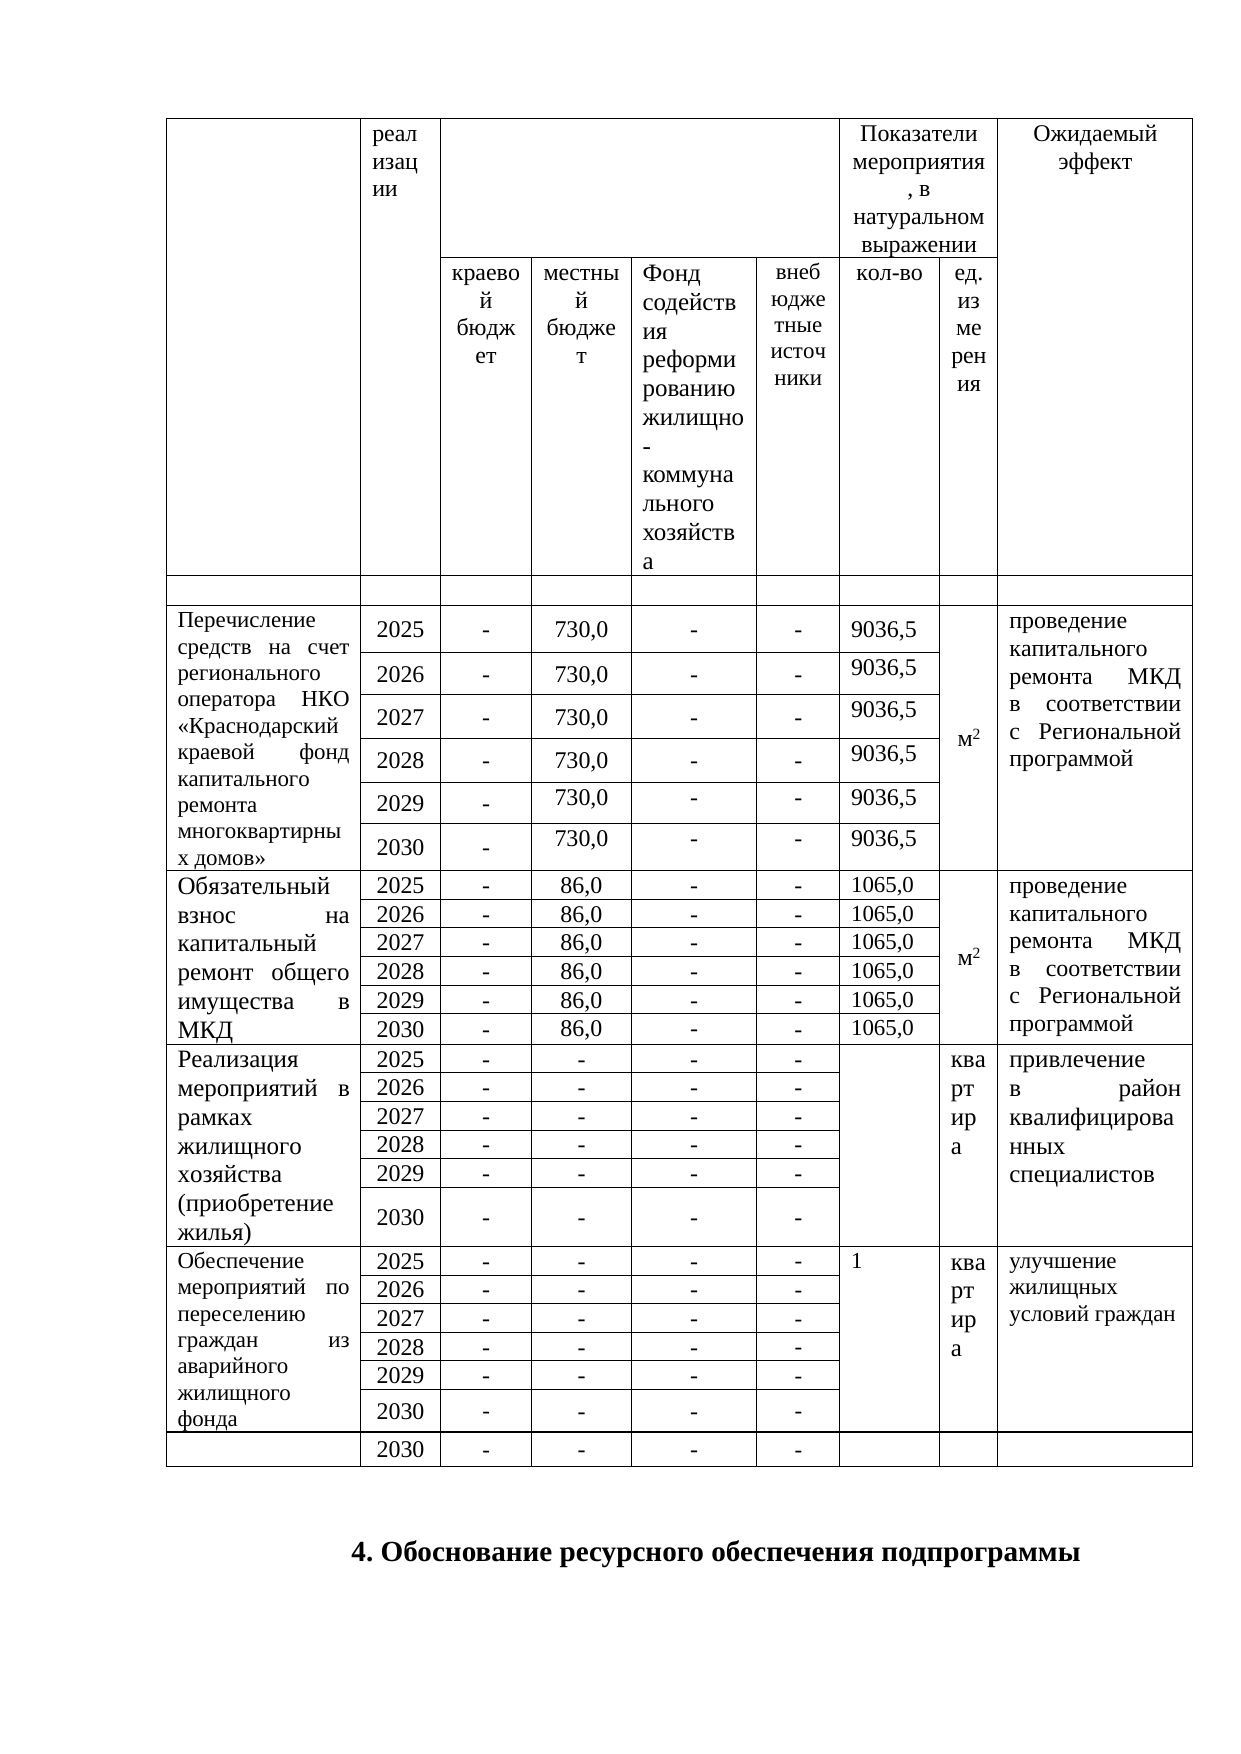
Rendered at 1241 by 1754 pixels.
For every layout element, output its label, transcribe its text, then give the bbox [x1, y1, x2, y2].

table_cell 2030 [361, 1390, 440, 1431]
table_cell [757, 576, 839, 605]
table_cell - [757, 1304, 839, 1332]
table_cell - [441, 1361, 531, 1389]
table_cell внебюджетные источники [757, 258, 839, 574]
table_cell - [757, 1333, 839, 1360]
table_cell - [757, 957, 839, 984]
table_cell Реализация мероприятий в рамках жилищного хозяйства (приобретение жилья) [167, 1045, 360, 1246]
table_cell - [532, 1188, 631, 1246]
table_cell - [757, 900, 839, 927]
table_cell - [532, 1073, 631, 1101]
table_cell - [632, 986, 756, 1013]
table_cell Перечисление средств на счет регионального оператора НКО «Краснодарский краевой фонд капитального ремонта многоквартирных домов» [167, 606, 360, 870]
table_cell - [441, 1247, 531, 1274]
table_cell - [441, 1276, 531, 1303]
table_cell - [632, 1247, 756, 1274]
table_cell - [441, 1390, 531, 1431]
table_cell - [632, 606, 756, 652]
table_cell - [532, 1361, 631, 1389]
table_cell 2025 [361, 606, 440, 652]
table_cell - [532, 1102, 631, 1129]
table_cell 2025 [361, 1247, 440, 1274]
table_cell [532, 576, 631, 605]
table_cell - [757, 1361, 839, 1389]
table_cell - [632, 928, 756, 956]
table_cell 1065,0 [840, 957, 939, 984]
table_cell - [441, 653, 531, 694]
table_cell м2 [940, 606, 997, 870]
table_cell 1065,0 [840, 928, 939, 956]
table_cell - [532, 1333, 631, 1360]
table_cell 2030 [361, 1188, 440, 1246]
table_cell - [441, 1014, 531, 1043]
table_cell - [632, 739, 756, 782]
table_cell 1065,0 [840, 1014, 939, 1043]
table_cell 2029 [361, 986, 440, 1013]
table_cell 2029 [361, 1159, 440, 1187]
table_cell 730,0 [532, 824, 631, 870]
table_cell - [441, 606, 531, 652]
table_cell - [532, 1276, 631, 1303]
table_cell - [757, 928, 839, 956]
table_cell Показатели мероприятия, в натуральном выражении [840, 119, 997, 257]
table_cell - [632, 1159, 756, 1187]
table_cell 2026 [361, 900, 440, 927]
table_cell - [441, 1159, 531, 1187]
table_cell 2028 [361, 1131, 440, 1158]
table_cell - [532, 1433, 631, 1466]
table_cell Фонд содействия реформированию жилищно-коммунального хозяйства [632, 258, 756, 574]
table_cell 730,0 [532, 783, 631, 823]
table_cell 730,0 [532, 653, 631, 694]
table_cell - [757, 1045, 839, 1072]
table_cell 2028 [361, 1333, 440, 1360]
table_cell - [441, 1045, 531, 1072]
table_cell 2027 [361, 928, 440, 956]
table_cell 2028 [361, 739, 440, 782]
table_cell - [441, 957, 531, 984]
table_cell - [441, 1073, 531, 1101]
table_cell [632, 576, 756, 605]
table_cell 9036,5 [840, 606, 939, 652]
table_cell - [532, 1247, 631, 1274]
table_cell - [632, 1333, 756, 1360]
table_cell - [632, 1433, 756, 1466]
table_header [167, 119, 360, 574]
table_cell 9036,5 [840, 695, 939, 738]
table_cell - [441, 1433, 531, 1466]
table_cell улучшение жилищных условий граждан [998, 1247, 1192, 1431]
table_cell [167, 1433, 360, 1466]
table_cell 86,0 [532, 986, 631, 1013]
table_cell Обеспечение мероприятий по переселению граждан из аварийного жилищного фонда [167, 1247, 360, 1431]
table_cell - [441, 1304, 531, 1332]
table_cell - [632, 1045, 756, 1072]
table_cell 2026 [361, 653, 440, 694]
table_cell 730,0 [532, 606, 631, 652]
table_cell - [632, 1131, 756, 1158]
table_cell - [441, 1188, 531, 1246]
table_cell 86,0 [532, 1014, 631, 1043]
table_cell - [441, 1131, 531, 1158]
table_cell 2027 [361, 695, 440, 738]
table_cell краевой бюджет [441, 258, 531, 574]
table_cell квартира [940, 1045, 997, 1246]
table_cell 730,0 [532, 695, 631, 738]
table_cell [940, 1433, 997, 1466]
table_cell 86,0 [532, 871, 631, 899]
table_cell кол-во [840, 258, 939, 574]
table_cell 1065,0 [840, 871, 939, 899]
table_cell - [757, 986, 839, 1013]
table_cell - [441, 783, 531, 823]
table_cell Ожидаемый эффект [998, 119, 1192, 574]
table_cell 9036,5 [840, 783, 939, 823]
table_cell - [757, 1276, 839, 1303]
table_cell - [441, 1102, 531, 1129]
table_cell 86,0 [532, 928, 631, 956]
table_cell - [632, 1361, 756, 1389]
table_cell 86,0 [532, 900, 631, 927]
table_cell - [632, 783, 756, 823]
table_cell [167, 576, 360, 605]
table_cell - [757, 1390, 839, 1431]
table_cell 2029 [361, 1361, 440, 1389]
table_cell 9036,5 [840, 824, 939, 870]
table_cell [940, 576, 997, 605]
table_cell проведение капитального ремонта МКД в соответствии с Региональной программой [998, 871, 1192, 1043]
table_cell - [757, 1014, 839, 1043]
table_cell - [632, 653, 756, 694]
table_cell 2027 [361, 1304, 440, 1332]
table_cell - [632, 1102, 756, 1129]
table_cell - [532, 1304, 631, 1332]
table_cell - [441, 739, 531, 782]
table_cell ед. измерения [940, 258, 997, 574]
table_cell 2025 [361, 1045, 440, 1072]
table_cell - [632, 824, 756, 870]
table_cell - [757, 653, 839, 694]
table_cell - [632, 1304, 756, 1332]
table_cell - [532, 1045, 631, 1072]
table_cell [361, 576, 440, 605]
table_cell - [441, 986, 531, 1013]
table_cell - [632, 900, 756, 927]
table_cell 2030 [361, 1014, 440, 1043]
table_header [441, 119, 839, 257]
table_cell - [757, 871, 839, 899]
table_cell 730,0 [532, 739, 631, 782]
table_cell 2029 [361, 783, 440, 823]
table_cell привлечение в район квалифицированных специалистов [998, 1045, 1192, 1246]
table_cell - [757, 606, 839, 652]
table_cell - [757, 824, 839, 870]
table_cell 2030 [361, 1433, 440, 1466]
table_cell 2025 [361, 871, 440, 899]
table_cell - [632, 1276, 756, 1303]
table_cell - [441, 928, 531, 956]
table_cell - [757, 1159, 839, 1187]
table_cell проведение капитального ремонта МКД в соответствии с Региональной программой [998, 606, 1192, 870]
table_cell [998, 1433, 1192, 1466]
table_cell - [757, 1073, 839, 1101]
table_cell - [757, 1188, 839, 1246]
table_cell [998, 576, 1192, 605]
table_cell [840, 1045, 939, 1246]
table_cell местный бюджет [532, 258, 631, 574]
table_cell - [757, 1102, 839, 1129]
table_cell 1065,0 [840, 900, 939, 927]
table_header реализации [361, 119, 440, 574]
table_cell [441, 576, 531, 605]
table_cell - [757, 1131, 839, 1158]
table_cell 1065,0 [840, 986, 939, 1013]
table_cell [840, 576, 939, 605]
table_cell - [757, 695, 839, 738]
table_cell - [441, 871, 531, 899]
table_cell 9036,5 [840, 653, 939, 694]
table_cell - [532, 1159, 631, 1187]
table_cell 2027 [361, 1102, 440, 1129]
table_cell - [441, 824, 531, 870]
table_cell 2028 [361, 957, 440, 984]
table_cell 9036,5 [840, 739, 939, 782]
table_cell - [632, 695, 756, 738]
table_cell - [632, 1188, 756, 1246]
table_cell - [757, 1433, 839, 1466]
table_cell квартира [940, 1247, 997, 1431]
table_cell 2026 [361, 1073, 440, 1101]
table_cell - [441, 695, 531, 738]
table_cell - [441, 900, 531, 927]
table_cell 2026 [361, 1276, 440, 1303]
table_cell 86,0 [532, 957, 631, 984]
table_cell [840, 1433, 939, 1466]
table_cell - [632, 957, 756, 984]
table_cell - [632, 871, 756, 899]
table_cell Обязательный взнос на капитальный ремонт общего имущества в МКД [167, 871, 360, 1043]
table_cell 1 [840, 1247, 939, 1431]
table_cell м2 [940, 871, 997, 1043]
table_cell - [757, 1247, 839, 1274]
subtitle 4. Обоснование ресурсного обеспечения подпрограммы [177, 1534, 1240, 1568]
table_cell - [632, 1014, 756, 1043]
table_cell 2030 [361, 824, 440, 870]
table_cell - [632, 1390, 756, 1431]
table_cell - [757, 739, 839, 782]
table_cell - [441, 1333, 531, 1360]
table_cell - [757, 783, 839, 823]
table_cell - [532, 1131, 631, 1158]
table_cell - [632, 1073, 756, 1101]
table_cell - [532, 1390, 631, 1431]
